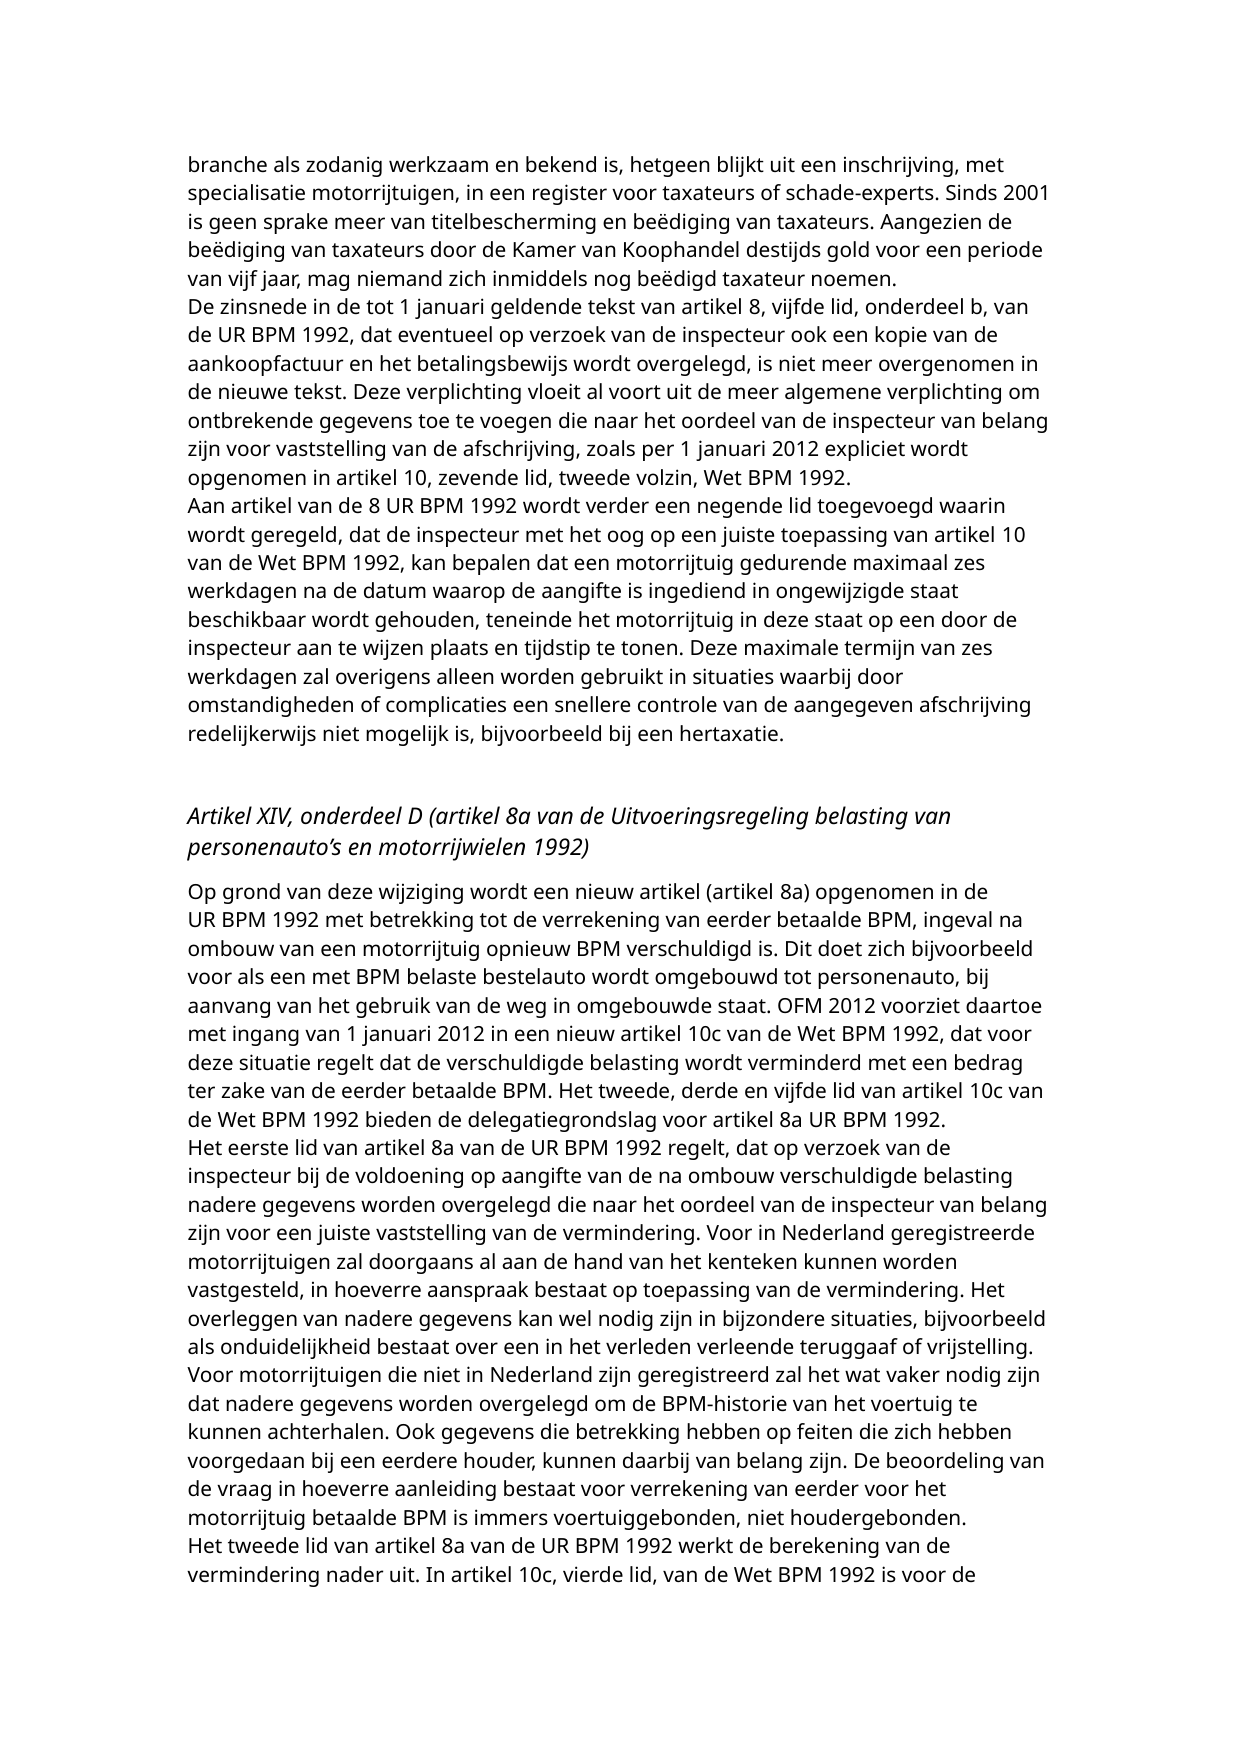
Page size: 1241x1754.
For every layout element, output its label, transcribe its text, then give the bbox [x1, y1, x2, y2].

text Op grond van deze wijziging wordt een nieuw artikel (artikel 8a) opgenomen in de UR BPM 1992 met betrekking tot de verrekening van eerder betaalde BPM, ingeval na ombouw van een motorrijtuig opnieuw BPM verschuldigd is. Dit doet zich bijvoorbeeld voor als een met BPM belaste bestelauto wordt omgebouwd tot personenauto, bij aanvang van het gebruik van de weg in omgebouwde staat. OFM 2012 voorziet daartoe met ingang van 1 januari 2012 in een nieuw artikel 10c van de Wet BPM 1992, dat voor deze situatie regelt dat de verschuldigde belasting wordt verminderd met een bedrag ter zake van de eerder betaalde BPM. Het tweede, derde en vijfde lid van artikel 10c van de Wet BPM 1992 bieden de delegatiegrondslag voor artikel 8a UR BPM 1992. [187, 877, 1053, 1133]
text Aan artikel van de 8 UR BPM 1992 wordt verder een negende lid toegevoegd waarin wordt geregeld, dat de inspecteur met het oog op een juiste toepassing van artikel 10 van de Wet BPM 1992, kan bepalen dat een motorrijtuig gedurende maximaal zes werkdagen na de datum waarop de aangifte is ingediend in ongewijzigde staat beschikbaar wordt gehouden, teneinde het motorrijtuig in deze staat op een door de inspecteur aan te wijzen plaats en tijdstip te tonen. Deze maximale termijn van zes werkdagen zal overigens alleen worden gebruikt in situaties waarbij door omstandigheden of complicaties een snellere controle van de aangegeven afschrijving redelijkerwijs niet mogelijk is, bijvoorbeeld bij een hertaxatie. [187, 491, 1053, 747]
text branche als zodanig werkzaam en bekend is, hetgeen blijkt uit een inschrijving, met specialisatie motorrijtuigen, in een register voor taxateurs of schade-experts. Sinds 2001 is geen sprake meer van titelbescherming en beëdiging van taxateurs. Aangezien de beëdiging van taxateurs door de Kamer van Koophandel destijds gold voor een periode van vijf jaar, mag niemand zich inmiddels nog beëdigd taxateur noemen. [187, 150, 1053, 292]
text Het tweede lid van artikel 8a van de UR BPM 1992 werkt de berekening van de vermindering nader uit. In artikel 10c, vierde lid, van de Wet BPM 1992 is voor de [187, 1531, 1053, 1588]
text Het eerste lid van artikel 8a van de UR BPM 1992 regelt, dat op verzoek van de inspecteur bij de voldoening op aangifte van de na ombouw verschuldigde belasting nadere gegevens worden overgelegd die naar het oordeel van de inspecteur van belang zijn voor een juiste vaststelling van de vermindering. Voor in Nederland geregistreerde motorrijtuigen zal doorgaans al aan de hand van het kenteken kunnen worden vastgesteld, in hoeverre aanspraak bestaat op toepassing van de vermindering. Het overleggen van nadere gegevens kan wel nodig zijn in bijzondere situaties, bijvoorbeeld als onduidelijkheid bestaat over een in het verleden verleende teruggaaf of vrijstelling. Voor motorrijtuigen die niet in Nederland zijn geregistreerd zal het wat vaker nodig zijn dat nadere gegevens worden overgelegd om de BPM-historie van het voertuig te kunnen achterhalen. Ook gegevens die betrekking hebben op feiten die zich hebben voorgedaan bij een eerdere houder, kunnen daarbij van belang zijn. De beoordeling van de vraag in hoeverre aanleiding bestaat voor verrekening van eerder voor het motorrijtuig betaalde BPM is immers voertuiggebonden, niet houdergebonden. [187, 1133, 1053, 1531]
text De zinsnede in de tot 1 januari geldende tekst van artikel 8, vijfde lid, onderdeel b, van de UR BPM 1992, dat eventueel op verzoek van de inspecteur ook een kopie van de aankoopfactuur en het betalingsbewijs wordt overgelegd, is niet meer overgenomen in de nieuwe tekst. Deze verplichting vloeit al voort uit de meer algemene verplichting om ontbrekende gegevens toe te voegen die naar het oordeel van de inspecteur van belang zijn voor vaststelling van de afschrijving, zoals per 1 januari 2012 expliciet wordt opgenomen in artikel 10, zevende lid, tweede volzin, Wet BPM 1992. [187, 292, 1053, 491]
subtitle Artikel XIV, onderdeel D (artikel 8a van de Uitvoeringsregeling belasting van personenauto’s en motorrijwielen 1992) [187, 800, 1053, 862]
